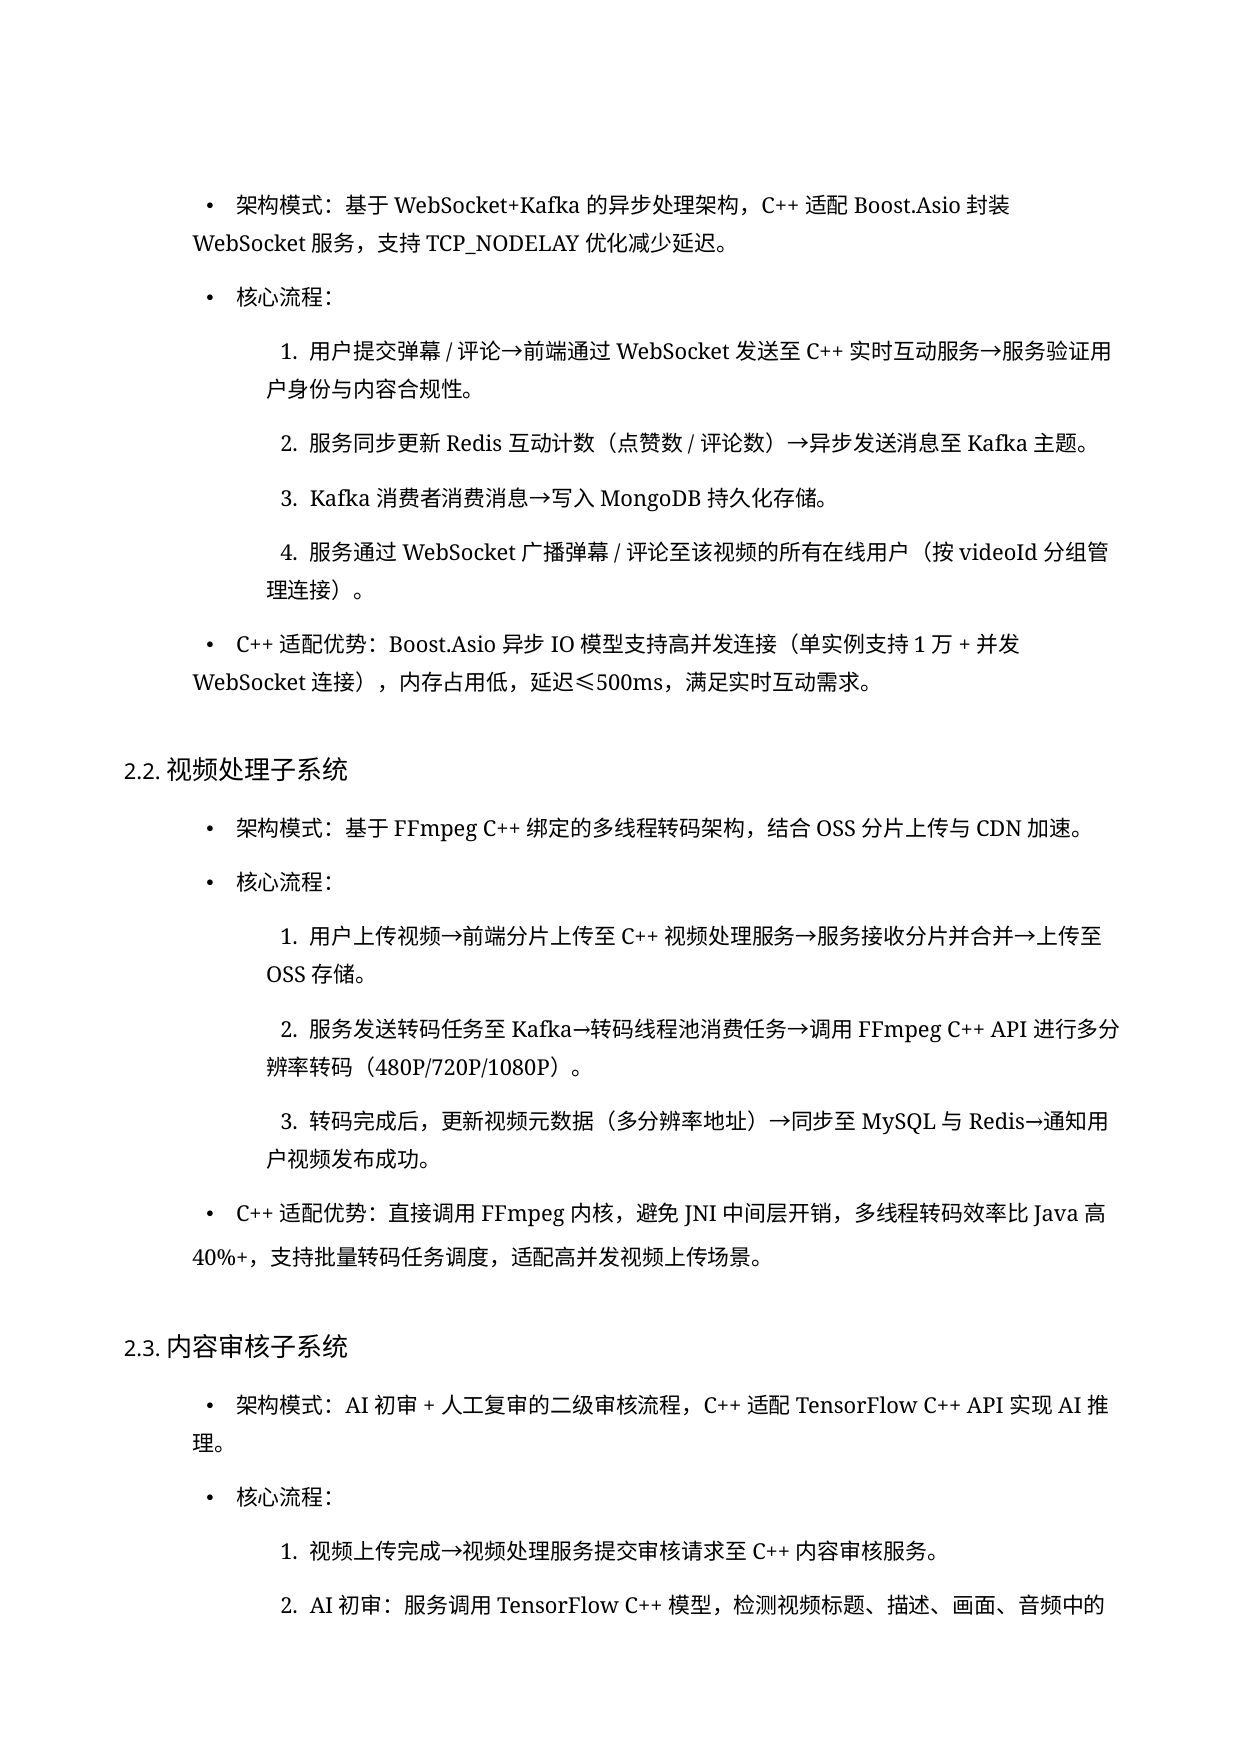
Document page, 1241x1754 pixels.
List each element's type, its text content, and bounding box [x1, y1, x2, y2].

list 视频上传完成→视频处理服务提交审核请求至 C++ 内容审核服务。 [236, 1534, 1122, 1566]
list C++ 适配优势：Boost.Asio 异步 IO 模型支持高并发连接（单实例支持 1 万 + 并发 WebSocket 连接），内存占用低，延迟≤500ms，满足实时互动需求。 [162, 627, 1122, 697]
list 转码完成后，更新视频元数据（多分辨率地址）→同步至 MySQL 与 Redis→通知用户视频发布成功。 [236, 1104, 1122, 1174]
list 核心流程： [162, 280, 1122, 312]
list 用户提交弹幕 / 评论→前端通过 WebSocket 发送至 C++ 实时互动服务→服务验证用户身份与内容合规性。 [236, 334, 1122, 404]
subtitle 内容审核子系统 [118, 1326, 1122, 1364]
list 架构模式：AI 初审 + 人工复审的二级审核流程，C++ 适配 TensorFlow C++ API 实现 AI 推理。 [162, 1388, 1122, 1457]
subtitle 视频处理子系统 [118, 749, 1122, 787]
list 服务通过 WebSocket 广播弹幕 / 评论至该视频的所有在线用户（按 videoId 分组管理连接）。 [236, 535, 1122, 605]
list 核心流程： [162, 1480, 1122, 1512]
list 服务同步更新 Redis 互动计数（点赞数 / 评论数）→异步发送消息至 Kafka 主题。 [236, 426, 1122, 458]
list 架构模式：基于 WebSocket+Kafka 的异步处理架构，C++ 适配 Boost.Asio 封装 WebSocket 服务，支持 TCP_NODELAY 优化减少延迟。 [162, 188, 1122, 257]
list Kafka 消费者消费消息→写入 MongoDB 持久化存储。 [236, 481, 1122, 512]
list 服务发送转码任务至 Kafka→转码线程池消费任务→调用 FFmpeg C++ API 进行多分辨率转码（480P/720P/1080P）。 [236, 1012, 1122, 1081]
list AI 初审：服务调用 TensorFlow C++ 模型，检测视频标题、描述、画面、音频中的 [236, 1588, 1122, 1620]
list 核心流程： [162, 865, 1122, 897]
list C++ 适配优势：直接调用 FFmpeg 内核，避免 JNI 中间层开销，多线程转码效率比 Java 高 40%+，支持批量转码任务调度，适配高并发视频上传场景。 [162, 1196, 1122, 1273]
list 用户上传视频→前端分片上传至 C++ 视频处理服务→服务接收分片并合并→上传至 OSS 存储。 [236, 919, 1122, 989]
list 架构模式：基于 FFmpeg C++ 绑定的多线程转码架构，结合 OSS 分片上传与 CDN 加速。 [162, 811, 1122, 842]
